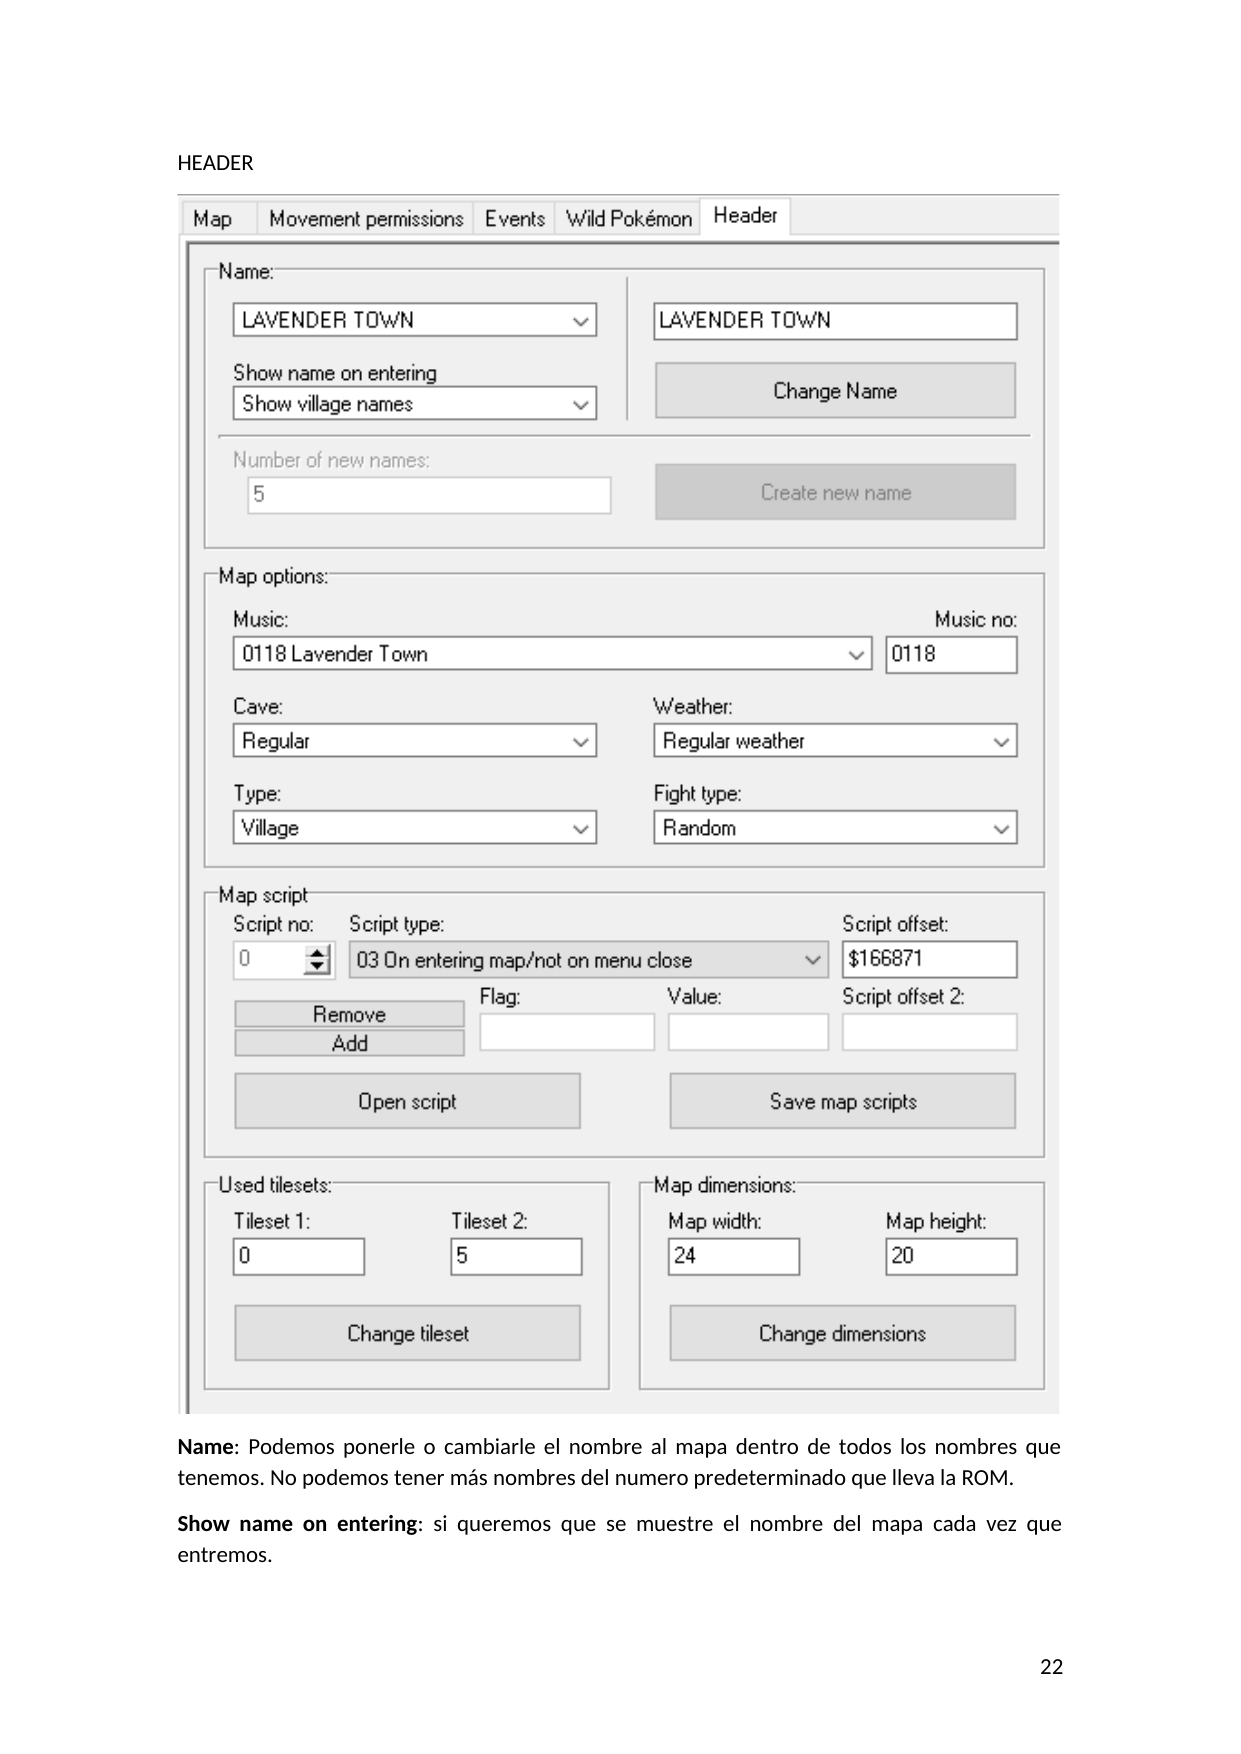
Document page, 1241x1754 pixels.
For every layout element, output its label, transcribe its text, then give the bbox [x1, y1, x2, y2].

text Name: Podemos ponerle o cambiarle el nombre al mapa dentro de todos los nombres que tenemos. No podemos tener más nombres del numero predeterminado que lleva la ROM. [177, 1432, 1063, 1491]
text Show name on entering: si queremos que se muestre el nombre del mapa cada vez que entremos. [177, 1509, 1063, 1568]
text HEADER [177, 148, 1063, 176]
picture [177, 194, 1060, 1414]
